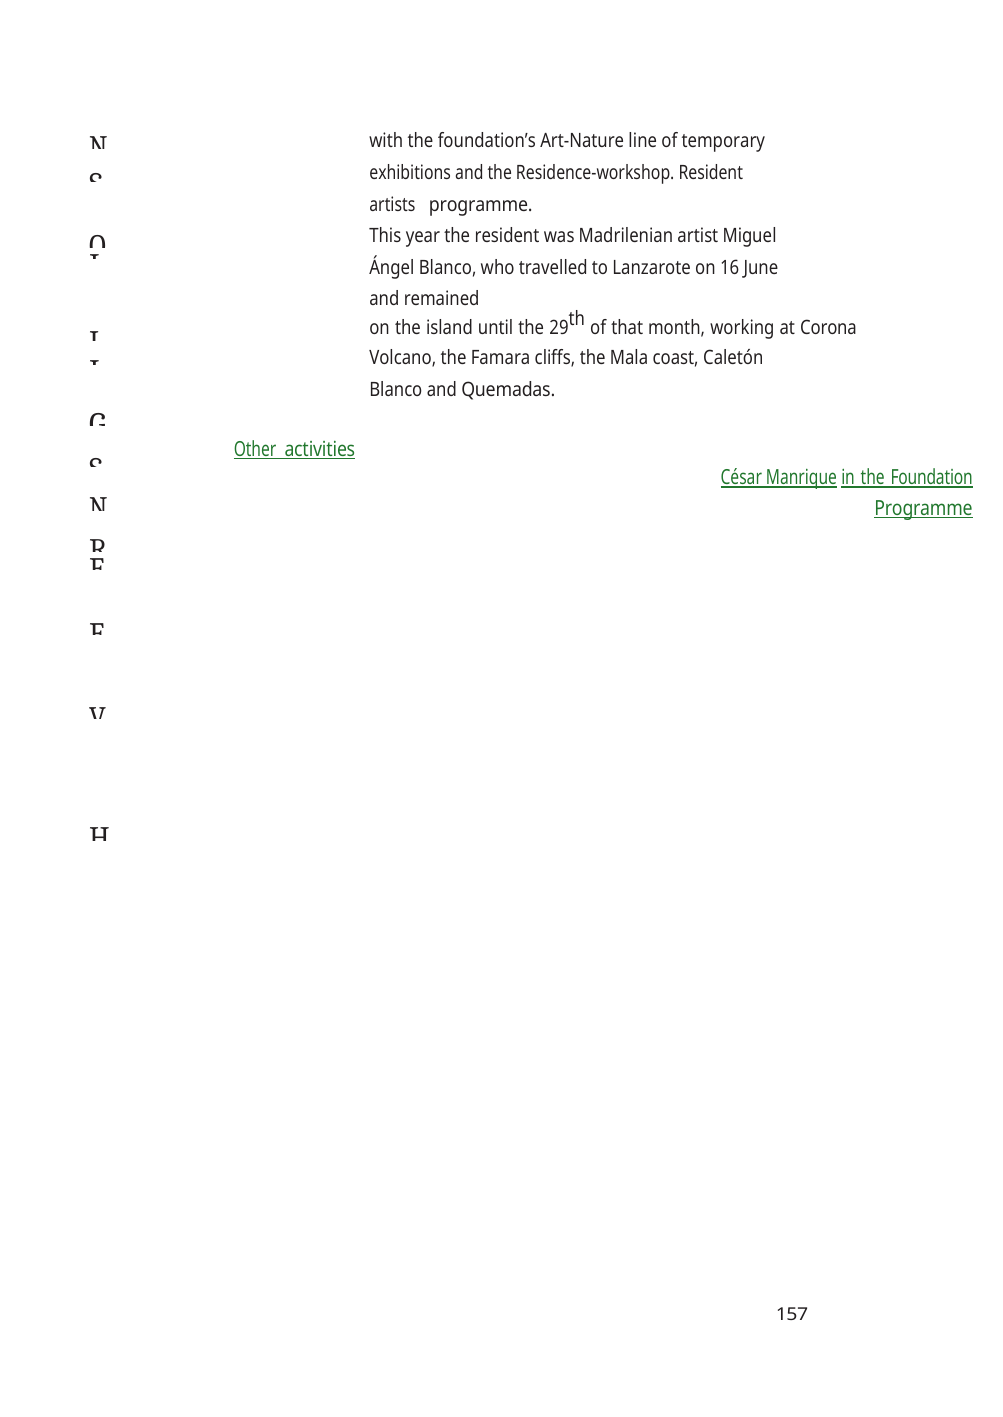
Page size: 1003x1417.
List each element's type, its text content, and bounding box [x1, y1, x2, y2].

text R [89, 532, 128, 551]
text with the foundation’s Art-Nature line of temporary exhibitions and the Residence-workshop. Resident artists programme. [369, 127, 778, 217]
text V [89, 700, 128, 718]
text Programme [359, 493, 973, 521]
text G [89, 406, 128, 425]
text This year the resident was Madrilenian artist Miguel Ángel Blanco, who travelled to Lanzarote on 16 June and remained [369, 221, 791, 312]
text N [89, 491, 128, 510]
text H [89, 820, 128, 841]
text on the island until the 29th of that month, working at Corona [369, 316, 973, 339]
text O [89, 228, 128, 247]
text E [89, 552, 128, 570]
text S [89, 451, 128, 467]
text Other activities [87, 434, 355, 467]
text I [89, 247, 128, 259]
text S [89, 166, 128, 182]
text César Manrique in the Foundation [470, 462, 973, 491]
text V [89, 708, 94, 718]
text Volcano, the Famara cliffs, the Mala coast, Caletón Blanco and Quemadas. [369, 343, 809, 402]
text E [89, 617, 128, 635]
text I [89, 353, 128, 364]
text L [89, 324, 128, 341]
text N [89, 130, 128, 149]
